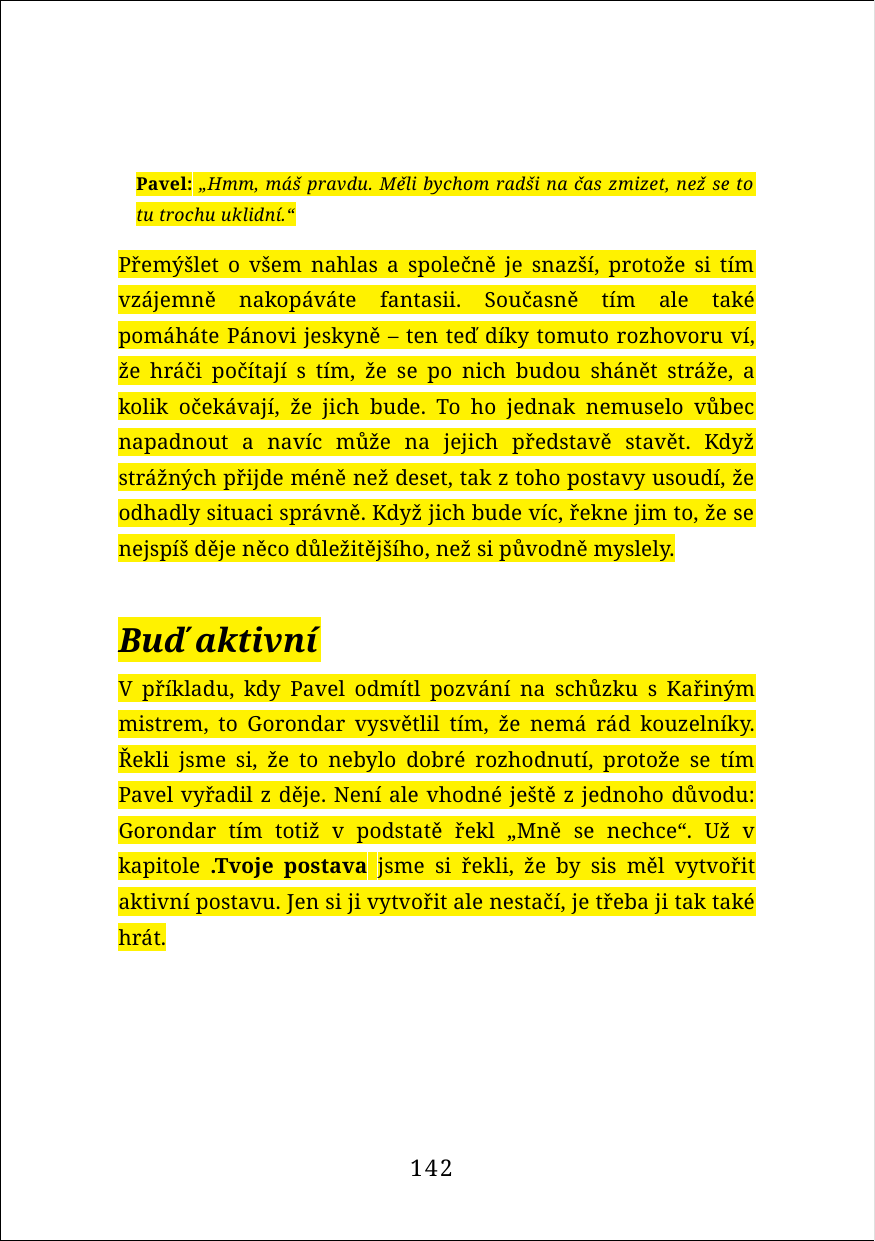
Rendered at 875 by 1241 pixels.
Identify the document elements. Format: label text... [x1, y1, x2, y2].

subtitle Buď aktivní [118, 617, 756, 662]
text Přemýšlet o všem nahlas a společně je snazší, protože si tím vzájemně nakopáváte fantasii. Současně tím ale také pomáháte Pánovi jeskyně – ten teď díky tomuto rozhovoru ví, že hráči počítají s tím, že se po nich budou shánět stráže, a kolik očekávají, že jich bude. To ho jednak nemuselo vůbec napadnout a navíc může na jejich představě stavět. Když strážných přijde méně než deset, tak z toho postavy usoudí, že odhadly situaci správně. Když jich bude víc, řekne jim to, že se nejspíš děje něco důležitějšího, než si původně myslely. [118, 250, 756, 562]
text Pavel: „Hmm, máš pravdu. Měli bychom radši na čas zmizet, než se to tu trochu uklidní.“ [136, 172, 756, 226]
text V příkladu, kdy Pavel odmítl pozvání na schůzku s Kařiným mistrem, to Gorondar vysvětlil tím, že nemá rád kouzelníky. Řekli jsme si, že to nebylo dobré rozhodnutí, protože se tím Pavel vyřadil z děje. Není ale vhodné ještě z jednoho důvodu: Gorondar tím totiž v podstatě řekl „Mně se nechce“. Už v kapitole .Tvoje postava jsme si řekli, že by sis měl vytvořit aktivní postavu. Jen si ji vytvořit ale nestačí, je třeba ji tak také hrát. [118, 674, 756, 951]
